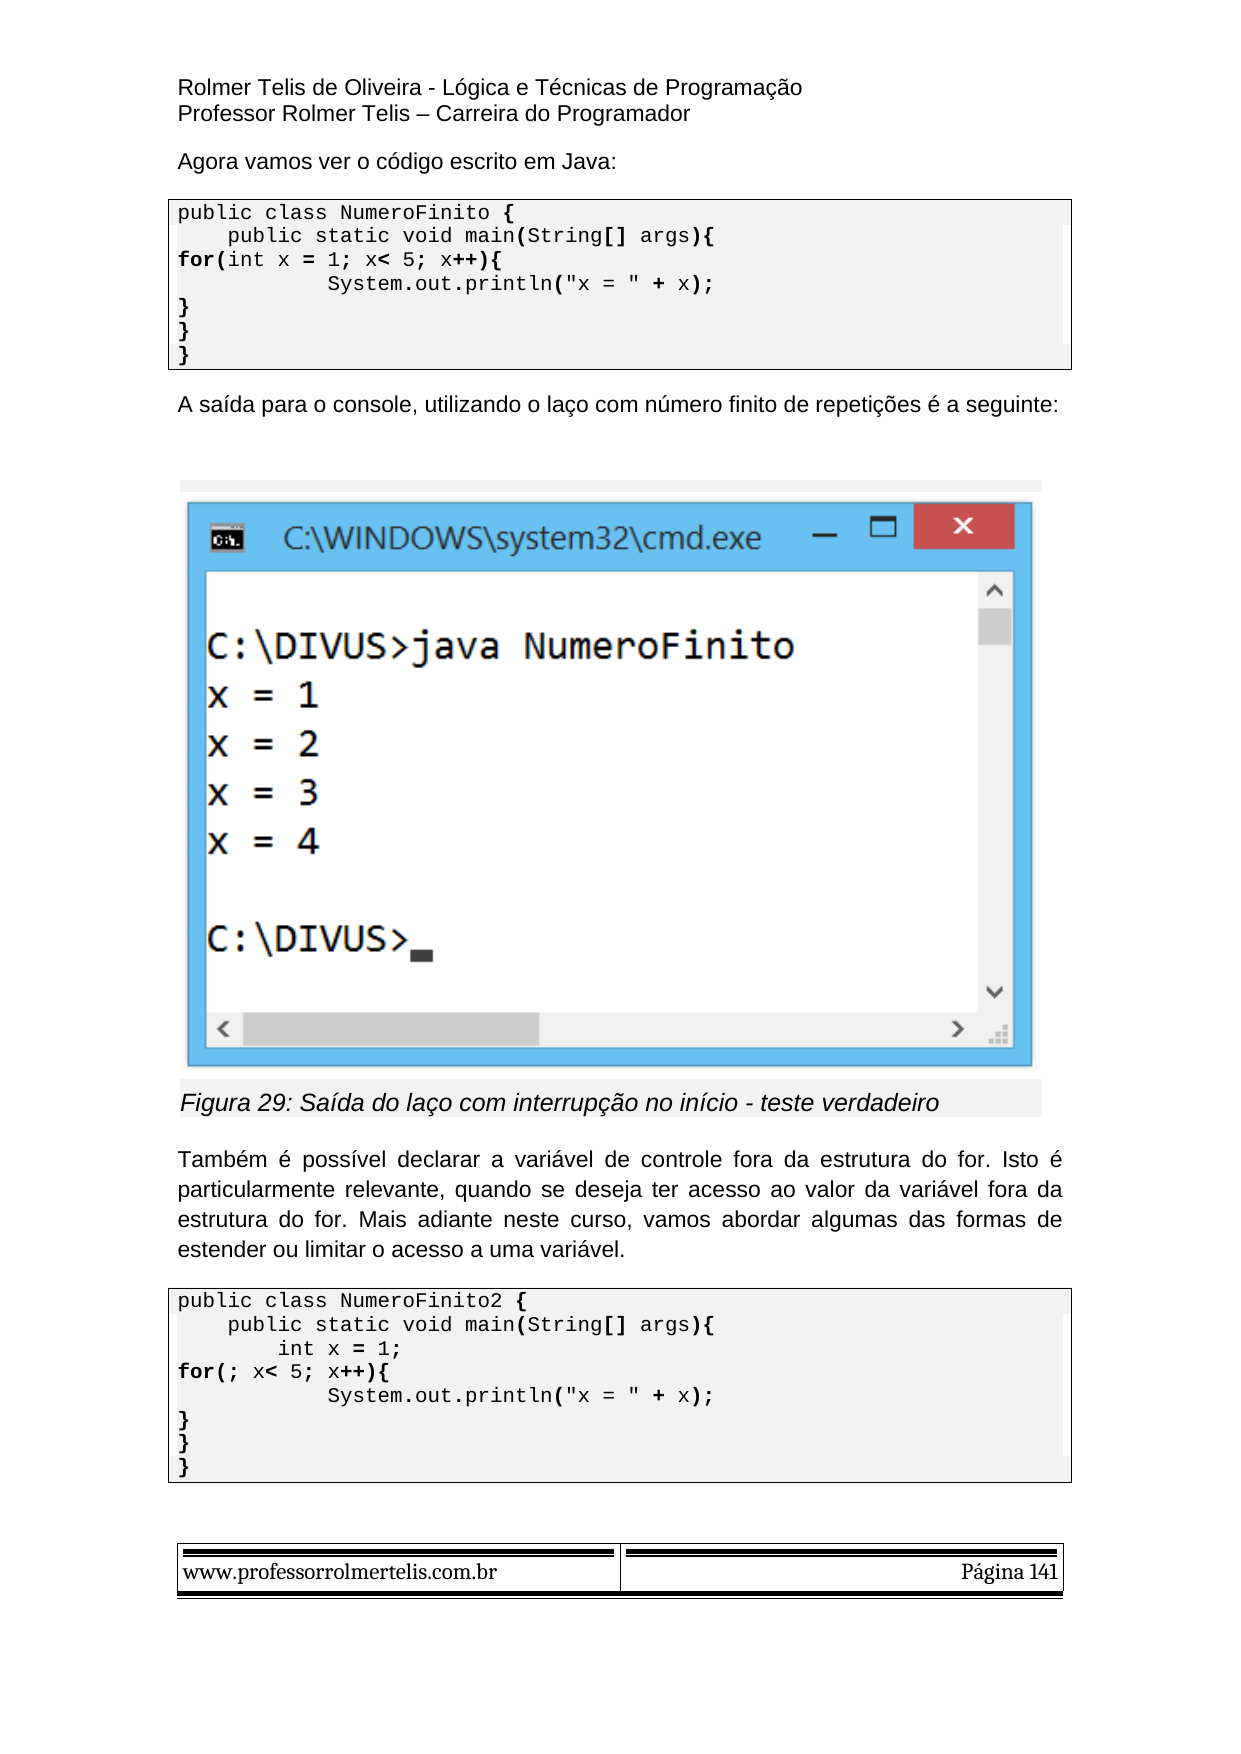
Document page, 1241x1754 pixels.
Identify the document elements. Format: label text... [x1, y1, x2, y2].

text Agora vamos ver o código escrito em Java: [177, 148, 1063, 174]
text public static void main(String[] args){ [177, 1314, 1063, 1338]
text Figura 29: Saída do laço com interrupção no início - teste verdadeiro [180, 1079, 1042, 1117]
text public class NumeroFinito { [169, 200, 1071, 225]
picture [180, 492, 1043, 1079]
text int x = 1; [177, 1338, 1063, 1361]
text for(int x = 1; x< 5; x++){ [177, 249, 1063, 273]
text for(; x< 5; x++){ [177, 1361, 1063, 1385]
text public class NumeroFinito2 { [169, 1289, 1071, 1314]
text } [177, 1432, 1063, 1453]
text } [177, 296, 1063, 320]
text [180, 480, 1042, 492]
text public static void main(String[] args){ [177, 225, 1063, 249]
text } [177, 320, 1063, 341]
text System.out.println("x = " + x); [177, 1385, 1063, 1409]
text System.out.println("x = " + x); [177, 273, 1063, 296]
text } [169, 1453, 1071, 1482]
text } [169, 341, 1071, 369]
text } [177, 1409, 1063, 1432]
text Também é possível declarar a variável de controle fora da estrutura do for. Isto é particularmente relevante, quando se deseja ter acesso ao valor da variável fora da estrutura do for. Mais adiante neste curso, vamos abordar algumas das formas de estender ou limitar o acesso a uma variável. [177, 1079, 1063, 1263]
text A saída para o console, utilizando o laço com número finito de repetições é a seguinte: [177, 391, 1063, 418]
